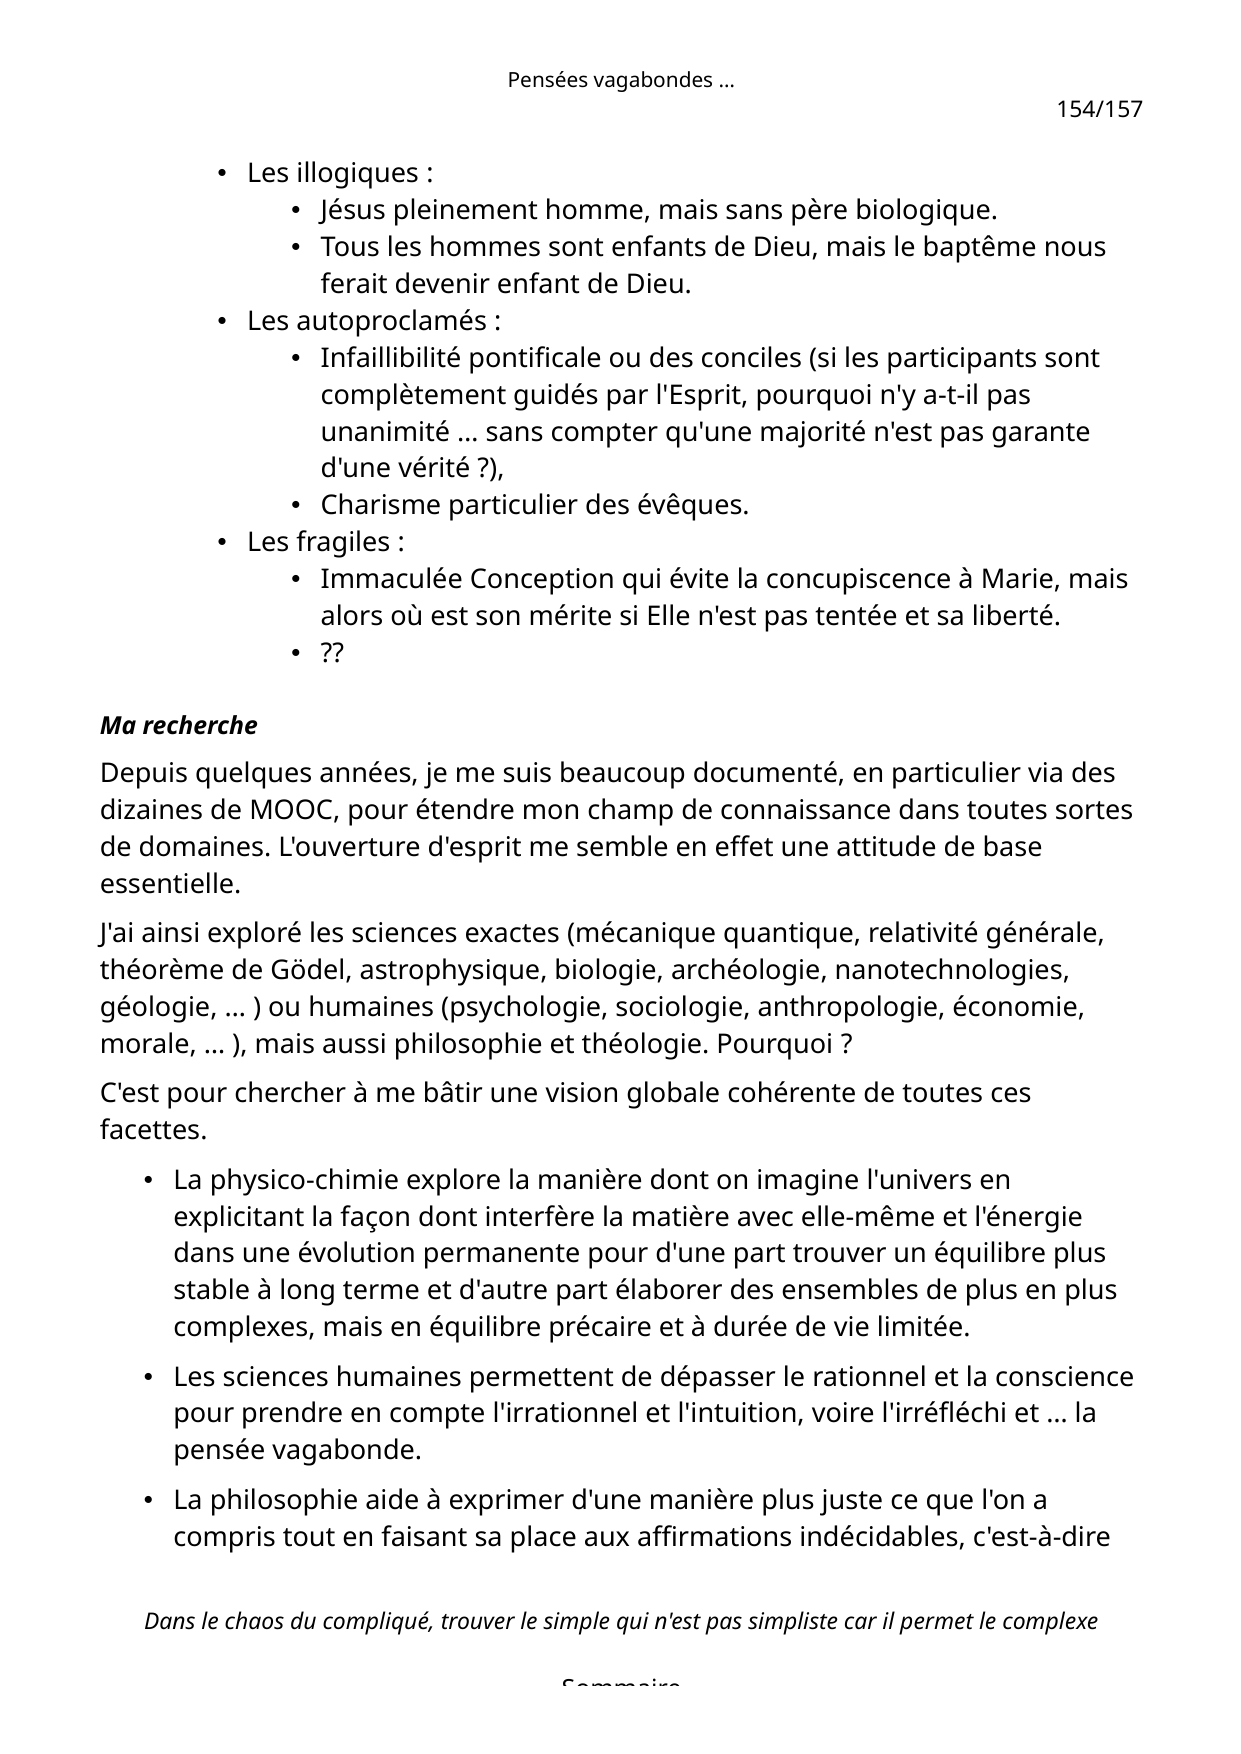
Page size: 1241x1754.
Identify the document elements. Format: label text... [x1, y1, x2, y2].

list Les sciences humaines permettent de dépasser le rationnel et la conscience pour prendre en compte l'irrationnel et l'intuition, voire l'irréfléchi et … la pensée vagabonde. [144, 1357, 1143, 1468]
list Les illogiques : [217, 154, 1143, 191]
text Depuis quelques années, je me suis beaucoup documenté, en particulier via des dizaines de MOOC, pour étendre mon champ de connaissance dans toutes sortes de domaines. L'ouverture d'esprit me semble en effet une attitude de base essentielle. [99, 754, 1143, 901]
text C'est pour chercher à me bâtir une vision globale cohérente de toutes ces facettes. [99, 1074, 1143, 1148]
list Les autoproclamés : [217, 301, 1143, 338]
list Jésus pleinement homme, mais sans père biologique. [291, 191, 1143, 228]
list La physico-chimie explore la manière dont on imagine l'univers en explicitant la façon dont interfère la matière avec elle-même et l'énergie dans une évolution permanente pour d'une part trouver un équilibre plus stable à long terme et d'autre part élaborer des ensembles de plus en plus complexes, mais en équilibre précaire et à durée de vie limitée. [144, 1160, 1143, 1344]
list ?? [291, 633, 1143, 670]
text J'ai ainsi exploré les sciences exactes (mécanique quantique, relativité générale, théorème de Gödel, astrophysique, biologie, archéologie, nanotechnologies, géologie, … ) ou humaines (psychologie, sociologie, anthropologie, économie, morale, … ), mais aussi philosophie et théologie. Pourquoi ? [99, 914, 1143, 1061]
list Charisme particulier des évêques. [291, 486, 1143, 523]
list Immaculée Conception qui évite la concupiscence à Marie, mais alors où est son mérite si Elle n'est pas tentée et sa liberté. [291, 559, 1143, 633]
list Les fragiles : [217, 523, 1143, 559]
list Infaillibilité pontificale ou des conciles (si les participants sont complètement guidés par l'Esprit, pourquoi n'y a-t-il pas unanimité … sans compter qu'une majorité n'est pas garante d'une vérité ?), [291, 338, 1143, 486]
list Tous les hommes sont enfants de Dieu, mais le baptême nous ferait devenir enfant de Dieu. [291, 228, 1143, 301]
subtitle Ma recherche [99, 708, 1143, 741]
list La philosophie aide à exprimer d'une manière plus juste ce que l'on a compris tout en faisant sa place aux affirmations indécidables, c'est-à-dire [144, 1480, 1143, 1554]
